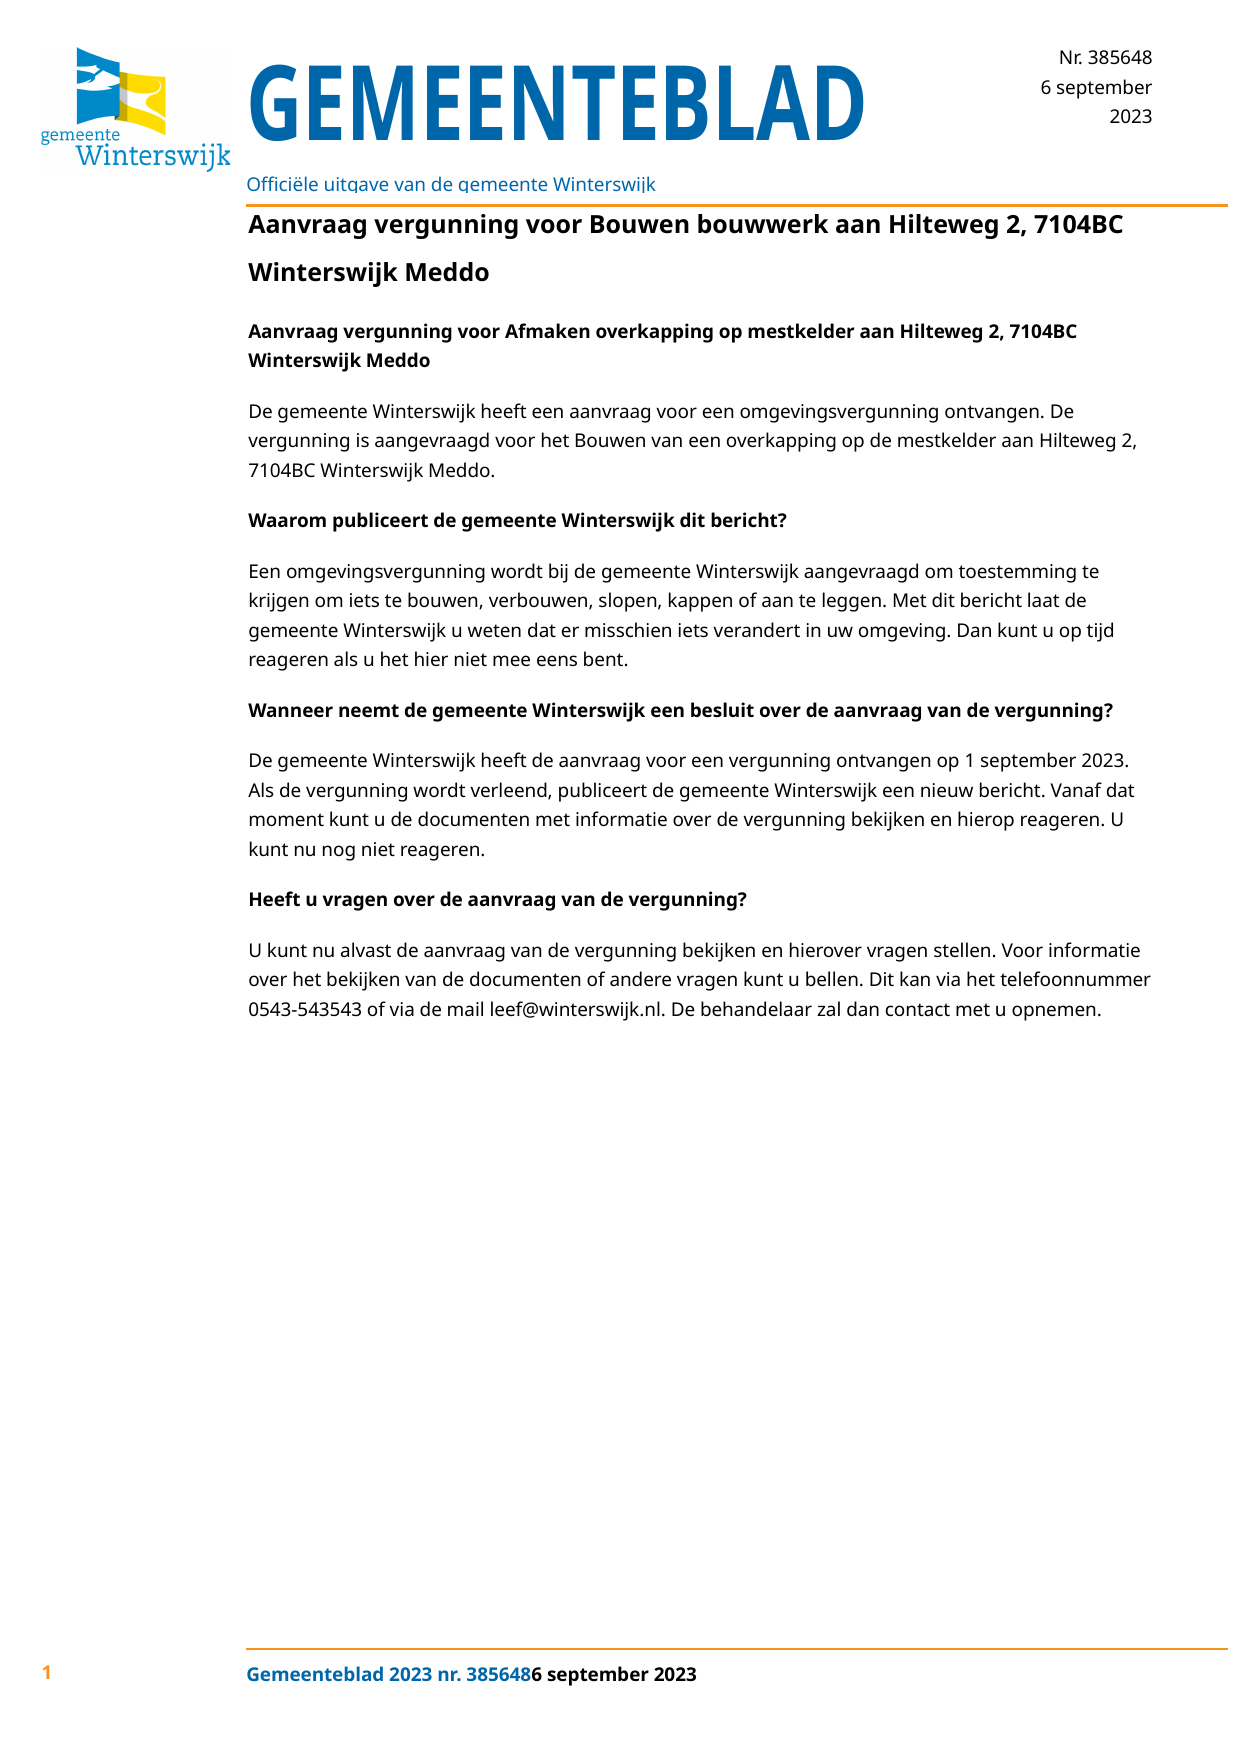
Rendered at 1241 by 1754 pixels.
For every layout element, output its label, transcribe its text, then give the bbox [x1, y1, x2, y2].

text Wanneer neemt de gemeente Winterswijk een besluit over de aanvraag van de vergunning? [248, 697, 1152, 723]
text Heeft u vragen over de aanvraag van de vergunning? [248, 887, 1152, 912]
text Waarom publiceert de gemeente Winterswijk dit bericht? [248, 507, 1152, 533]
picture [41, 47, 231, 172]
text Een omgevingsvergunning wordt bij de gemeente Winterswijk aangevraagd om toestemming te krijgen om iets te bouwen, verbouwen, slopen, kappen of aan te leggen. Met dit bericht laat de gemeente Winterswijk u weten dat er misschien iets verandert in uw omgeving. Dan kunt u op tijd reageren als u het hier niet mee eens bent. [248, 558, 1152, 672]
text De gemeente Winterswijk heeft een aanvraag voor een omgevingsvergunning ontvangen. De vergunning is aangevraagd voor het Bouwen van een overkapping op de mestkelder aan Hilteweg 2, 7104BC Winterswijk Meddo. [248, 398, 1152, 483]
text Aanvraag vergunning voor Afmaken overkapping op mestkelder aan Hilteweg 2, 7104BC Winterswijk Meddo [248, 318, 1152, 373]
text De gemeente Winterswijk heeft de aanvraag voor een vergunning ontvangen op 1 september 2023. Als de vergunning wordt verleend, publiceert de gemeente Winterswijk een nieuw bericht. Vanaf dat moment kunt u de documenten met informatie over de vergunning bekijken en hierop reageren. U kunt nu nog niet reageren. [248, 747, 1152, 862]
text U kunt nu alvast de aanvraag van de vergunning bekijken en hierover vragen stellen. Voor informatie over het bekijken van de documenten of andere vragen kunt u bellen. Dit kan via het telefoonnummer 0543-543543 of via de mail leef@winterswijk.nl. De behandelaar zal dan contact met u opnemen. [248, 937, 1152, 1022]
picture [225, 153, 231, 162]
text Aanvraag vergunning voor Bouwen bouwwerk aan Hilteweg 2, 7104BC Winterswijk Meddo [248, 207, 1152, 288]
